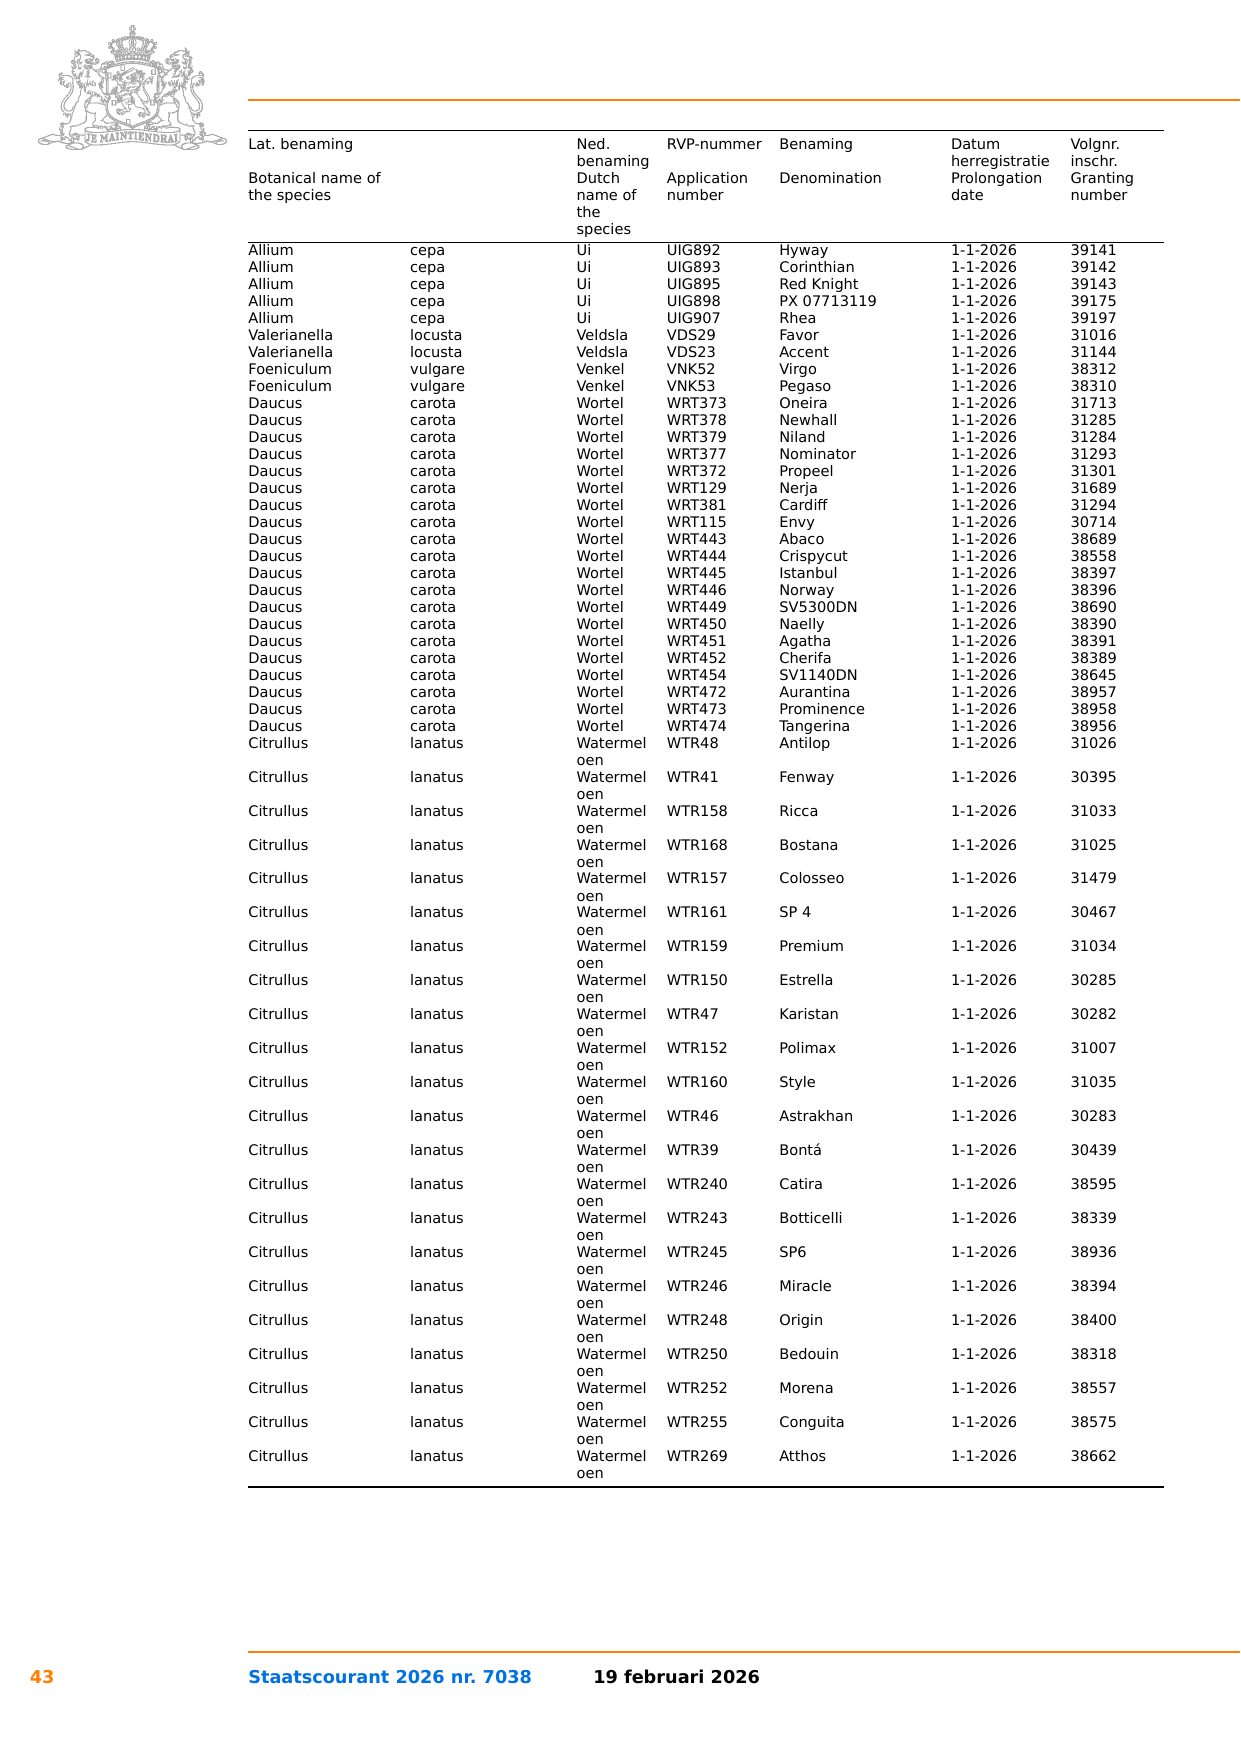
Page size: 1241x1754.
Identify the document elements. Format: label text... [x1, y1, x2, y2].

table_cell carota [404, 463, 570, 480]
table_cell Wortel [570, 667, 661, 684]
table_cell 38558 [1065, 548, 1163, 565]
table_cell Aurantina [773, 684, 945, 701]
table_cell Watermeloen [570, 769, 661, 802]
table_cell Valerianella [248, 344, 404, 361]
table_cell lanatus [404, 1244, 570, 1278]
table_cell Citrullus [248, 1414, 404, 1448]
table_cell Foeniculum [248, 361, 404, 378]
table_cell Wortel [570, 446, 661, 463]
table_cell WTR46 [661, 1108, 773, 1142]
table_cell 31301 [1065, 463, 1163, 480]
table_cell 1-1-2026 [945, 565, 1064, 582]
table_cell Watermeloen [570, 1176, 661, 1210]
table_cell Daucus [248, 463, 404, 480]
table_cell Citrullus [248, 1108, 404, 1142]
table_cell carota [404, 565, 570, 582]
table_cell Wortel [570, 412, 661, 429]
table_cell vulgare [404, 378, 570, 395]
table_cell WTR150 [661, 972, 773, 1006]
table_cell carota [404, 667, 570, 684]
table_cell UIG895 [661, 276, 773, 293]
table_cell Hyway [773, 243, 945, 259]
table_cell Daucus [248, 565, 404, 582]
table_cell Daucus [248, 582, 404, 599]
table_cell Citrullus [248, 1380, 404, 1414]
table_cell 38394 [1065, 1278, 1163, 1312]
table_cell 38958 [1065, 701, 1163, 718]
table_cell Miracle [773, 1278, 945, 1312]
table_cell 1-1-2026 [945, 1448, 1064, 1486]
table_cell vulgare [404, 361, 570, 378]
table_cell WTR48 [661, 735, 773, 768]
table_cell 31034 [1065, 938, 1163, 972]
table_cell 38318 [1065, 1346, 1163, 1380]
table_cell Citrullus [248, 836, 404, 870]
table_cell lanatus [404, 1108, 570, 1142]
table_cell 31016 [1065, 327, 1163, 344]
table_cell 30439 [1065, 1142, 1163, 1176]
table_cell 38689 [1065, 531, 1163, 548]
table_cell WTR248 [661, 1312, 773, 1346]
table_cell Watermeloen [570, 803, 661, 836]
table_cell WRT115 [661, 514, 773, 531]
table_cell Wortel [570, 480, 661, 497]
table_cell Virgo [773, 361, 945, 378]
table_cell 1-1-2026 [945, 463, 1064, 480]
picture [38, 25, 227, 150]
table_cell WRT451 [661, 633, 773, 650]
table_cell 38645 [1065, 667, 1163, 684]
table_cell lanatus [404, 1142, 570, 1176]
table_cell Watermeloen [570, 1244, 661, 1278]
table_cell 39142 [1065, 259, 1163, 276]
table_cell 1-1-2026 [945, 514, 1064, 531]
table_cell Citrullus [248, 1142, 404, 1176]
table_cell Dutch name of the species [570, 170, 661, 242]
table_cell lanatus [404, 1176, 570, 1210]
table_cell Atthos [773, 1448, 945, 1486]
table_cell WRT449 [661, 599, 773, 616]
table_cell 30282 [1065, 1006, 1163, 1040]
table_cell VNK52 [661, 361, 773, 378]
table_cell WTR245 [661, 1244, 773, 1278]
table_cell 1-1-2026 [945, 582, 1064, 599]
table_cell Daucus [248, 667, 404, 684]
table_cell Allium [248, 259, 404, 276]
table_cell Daucus [248, 480, 404, 497]
table_cell Abaco [773, 531, 945, 548]
table_cell 1-1-2026 [945, 769, 1064, 802]
table_cell WTR47 [661, 1006, 773, 1040]
table_cell 38310 [1065, 378, 1163, 395]
table_cell 1-1-2026 [945, 293, 1064, 310]
table_header Ned. benaming [570, 131, 661, 169]
table_cell carota [404, 497, 570, 514]
table_cell Wortel [570, 582, 661, 599]
table_cell Watermeloen [570, 836, 661, 870]
table_cell Veldsla [570, 327, 661, 344]
table_cell SP6 [773, 1244, 945, 1278]
table_cell WTR243 [661, 1210, 773, 1244]
table_cell 31026 [1065, 735, 1163, 768]
table_cell 38956 [1065, 718, 1163, 734]
table_cell 38936 [1065, 1244, 1163, 1278]
table_cell lanatus [404, 904, 570, 938]
table_cell 31285 [1065, 412, 1163, 429]
table_cell Prominence [773, 701, 945, 718]
table_cell WRT378 [661, 412, 773, 429]
table_header Volgnr. inschr. [1065, 131, 1163, 169]
table_cell carota [404, 616, 570, 633]
table_cell 39175 [1065, 293, 1163, 310]
table_cell 1-1-2026 [945, 650, 1064, 667]
table_cell 1-1-2026 [945, 616, 1064, 633]
table_cell WTR152 [661, 1040, 773, 1074]
table_cell WRT474 [661, 718, 773, 734]
table_cell WTR168 [661, 836, 773, 870]
table_cell 30467 [1065, 904, 1163, 938]
table_cell Application number [661, 170, 773, 242]
table_cell 1-1-2026 [945, 548, 1064, 565]
table_cell WRT377 [661, 446, 773, 463]
table_cell 1-1-2026 [945, 446, 1064, 463]
table_cell Bontá [773, 1142, 945, 1176]
table_cell Veldsla [570, 344, 661, 361]
table_cell 1-1-2026 [945, 1142, 1064, 1176]
table_cell lanatus [404, 836, 570, 870]
table_cell Citrullus [248, 1244, 404, 1278]
table_cell 1-1-2026 [945, 803, 1064, 836]
table_cell Wortel [570, 514, 661, 531]
table_cell Watermeloen [570, 1108, 661, 1142]
table_cell Tangerina [773, 718, 945, 734]
table_cell SP 4 [773, 904, 945, 938]
table_cell WTR269 [661, 1448, 773, 1486]
table_cell Watermeloen [570, 1074, 661, 1108]
table_cell 1-1-2026 [945, 1210, 1064, 1244]
table_cell Wortel [570, 701, 661, 718]
table_cell Wortel [570, 531, 661, 548]
table_cell 1-1-2026 [945, 701, 1064, 718]
table_cell Citrullus [248, 769, 404, 802]
table_cell 1-1-2026 [945, 1312, 1064, 1346]
table_cell WTR159 [661, 938, 773, 972]
table_cell Watermeloen [570, 1210, 661, 1244]
table_cell Allium [248, 243, 404, 259]
table_cell 1-1-2026 [945, 836, 1064, 870]
table_cell 39141 [1065, 243, 1163, 259]
table_cell 31144 [1065, 344, 1163, 361]
table_cell Ui [570, 259, 661, 276]
table_cell 38400 [1065, 1312, 1163, 1346]
table_cell WTR250 [661, 1346, 773, 1380]
table_cell Foeniculum [248, 378, 404, 395]
table_cell WTR41 [661, 769, 773, 802]
table_cell lanatus [404, 1074, 570, 1108]
table_cell Accent [773, 344, 945, 361]
table_cell 30714 [1065, 514, 1163, 531]
table_cell 1-1-2026 [945, 1414, 1064, 1448]
table_cell Daucus [248, 446, 404, 463]
table_cell 38312 [1065, 361, 1163, 378]
table_cell Prolongation date [945, 170, 1064, 242]
table_cell Red Knight [773, 276, 945, 293]
table_cell WRT472 [661, 684, 773, 701]
table_cell 1-1-2026 [945, 344, 1064, 361]
table_cell Watermeloen [570, 1380, 661, 1414]
table_cell Rhea [773, 310, 945, 327]
table_cell Watermeloen [570, 1142, 661, 1176]
table_cell lanatus [404, 1414, 570, 1448]
table_cell WRT373 [661, 395, 773, 412]
table_cell Botanical name of the species [248, 170, 404, 242]
table_cell Allium [248, 310, 404, 327]
table_cell lanatus [404, 1346, 570, 1380]
table_cell lanatus [404, 1278, 570, 1312]
table_cell Citrullus [248, 803, 404, 836]
table_cell Citrullus [248, 1448, 404, 1486]
table_cell 1-1-2026 [945, 429, 1064, 446]
table_cell WTR246 [661, 1278, 773, 1312]
table_cell Daucus [248, 616, 404, 633]
table_cell 1-1-2026 [945, 497, 1064, 514]
table_cell 1-1-2026 [945, 1278, 1064, 1312]
table_cell Premium [773, 938, 945, 972]
table_cell Agatha [773, 633, 945, 650]
table_cell Watermeloen [570, 1006, 661, 1040]
table_cell lanatus [404, 735, 570, 768]
table_cell 31033 [1065, 803, 1163, 836]
table_cell WRT452 [661, 650, 773, 667]
table_cell Ricca [773, 803, 945, 836]
table_cell Pegaso [773, 378, 945, 395]
table_cell carota [404, 548, 570, 565]
table_cell Style [773, 1074, 945, 1108]
table_cell lanatus [404, 870, 570, 904]
table_cell 31294 [1065, 497, 1163, 514]
table_cell Watermeloen [570, 1414, 661, 1448]
table_cell WTR160 [661, 1074, 773, 1108]
table_cell lanatus [404, 1448, 570, 1486]
table_cell 38690 [1065, 599, 1163, 616]
table_cell WRT473 [661, 701, 773, 718]
table_cell 31025 [1065, 836, 1163, 870]
table_cell PX 07713119 [773, 293, 945, 310]
table_cell Citrullus [248, 1346, 404, 1380]
table_cell 1-1-2026 [945, 718, 1064, 734]
table_cell lanatus [404, 1380, 570, 1414]
table_cell cepa [404, 259, 570, 276]
table_cell Citrullus [248, 1312, 404, 1346]
table_cell Daucus [248, 531, 404, 548]
table_cell Daucus [248, 599, 404, 616]
table_cell WRT443 [661, 531, 773, 548]
table_cell 1-1-2026 [945, 667, 1064, 684]
table_cell Origin [773, 1312, 945, 1346]
table_cell Watermeloen [570, 1312, 661, 1346]
table_cell Wortel [570, 395, 661, 412]
table_cell Corinthian [773, 259, 945, 276]
table_cell 1-1-2026 [945, 378, 1064, 395]
table_cell Naelly [773, 616, 945, 633]
table_cell Watermeloen [570, 904, 661, 938]
table_cell Denomination [773, 170, 945, 242]
table_cell 1-1-2026 [945, 243, 1064, 259]
table_cell carota [404, 429, 570, 446]
table_cell 31284 [1065, 429, 1163, 446]
table_cell Daucus [248, 650, 404, 667]
table_cell Karistan [773, 1006, 945, 1040]
table_cell Venkel [570, 378, 661, 395]
table_cell 1-1-2026 [945, 310, 1064, 327]
table_cell Watermeloen [570, 938, 661, 972]
table_cell locusta [404, 344, 570, 361]
table_cell Venkel [570, 361, 661, 378]
table_cell 1-1-2026 [945, 1380, 1064, 1414]
table_cell 1-1-2026 [945, 1006, 1064, 1040]
table_cell Watermeloen [570, 1040, 661, 1074]
table_cell 1-1-2026 [945, 972, 1064, 1006]
table_cell 31293 [1065, 446, 1163, 463]
table_cell Daucus [248, 429, 404, 446]
table_cell 1-1-2026 [945, 684, 1064, 701]
table_cell lanatus [404, 1210, 570, 1244]
table_cell Wortel [570, 429, 661, 446]
table_cell carota [404, 480, 570, 497]
table_cell 39143 [1065, 276, 1163, 293]
table_cell Daucus [248, 514, 404, 531]
table_cell Citrullus [248, 1210, 404, 1244]
table_cell 30285 [1065, 972, 1163, 1006]
table_cell Valerianella [248, 327, 404, 344]
table_cell 39197 [1065, 310, 1163, 327]
table_cell SV5300DN [773, 599, 945, 616]
table_cell SV1140DN [773, 667, 945, 684]
table_cell 38396 [1065, 582, 1163, 599]
table_cell Citrullus [248, 870, 404, 904]
table_cell 38339 [1065, 1210, 1163, 1244]
table_cell Granting number [1065, 170, 1163, 242]
table_cell Bedouin [773, 1346, 945, 1380]
table_cell Cherifa [773, 650, 945, 667]
table_cell Daucus [248, 548, 404, 565]
table_cell 1-1-2026 [945, 1040, 1064, 1074]
table_cell WRT381 [661, 497, 773, 514]
table_cell 1-1-2026 [945, 870, 1064, 904]
table_cell WRT446 [661, 582, 773, 599]
table_cell Watermeloen [570, 735, 661, 768]
table_cell WRT445 [661, 565, 773, 582]
table_cell 38389 [1065, 650, 1163, 667]
table_cell 1-1-2026 [945, 735, 1064, 768]
table_cell 1-1-2026 [945, 276, 1064, 293]
table_cell Favor [773, 327, 945, 344]
table_cell Wortel [570, 616, 661, 633]
table_cell 1-1-2026 [945, 1244, 1064, 1278]
table_cell Daucus [248, 633, 404, 650]
table_cell 30395 [1065, 769, 1163, 802]
table_cell lanatus [404, 1040, 570, 1074]
table_cell lanatus [404, 1312, 570, 1346]
table_cell WRT454 [661, 667, 773, 684]
table_cell 31035 [1065, 1074, 1163, 1108]
table_cell Ui [570, 310, 661, 327]
table_cell carota [404, 531, 570, 548]
table_cell Bostana [773, 836, 945, 870]
table_cell Istanbul [773, 565, 945, 582]
table_cell Wortel [570, 684, 661, 701]
table_cell lanatus [404, 1006, 570, 1040]
table_cell 1-1-2026 [945, 1346, 1064, 1380]
table_cell carota [404, 701, 570, 718]
table_cell carota [404, 684, 570, 701]
table_cell VDS23 [661, 344, 773, 361]
table_cell Citrullus [248, 1006, 404, 1040]
table_cell Oneira [773, 395, 945, 412]
table_cell Citrullus [248, 972, 404, 1006]
table_cell WRT444 [661, 548, 773, 565]
table_cell Daucus [248, 395, 404, 412]
table_cell 1-1-2026 [945, 412, 1064, 429]
table_cell Fenway [773, 769, 945, 802]
table_cell Daucus [248, 701, 404, 718]
table_cell carota [404, 599, 570, 616]
table_cell Wortel [570, 650, 661, 667]
table_cell Watermeloen [570, 1278, 661, 1312]
table_cell Citrullus [248, 735, 404, 768]
table_cell carota [404, 514, 570, 531]
table_cell Watermeloen [570, 870, 661, 904]
table_cell carota [404, 650, 570, 667]
table_cell Catira [773, 1176, 945, 1210]
table_cell Ui [570, 276, 661, 293]
table_cell WTR240 [661, 1176, 773, 1210]
table_header Datum herregistratie [945, 131, 1064, 169]
table_cell 1-1-2026 [945, 1176, 1064, 1210]
table_cell WTR39 [661, 1142, 773, 1176]
table_cell 31689 [1065, 480, 1163, 497]
table_cell Wortel [570, 497, 661, 514]
table_cell Crispycut [773, 548, 945, 565]
table_cell Allium [248, 293, 404, 310]
table_header Lat. benaming [248, 131, 404, 169]
table_cell Wortel [570, 718, 661, 734]
table_cell 38662 [1065, 1448, 1163, 1486]
table_cell Citrullus [248, 938, 404, 972]
table_cell lanatus [404, 769, 570, 802]
table_cell lanatus [404, 803, 570, 836]
table_cell WTR255 [661, 1414, 773, 1448]
table_cell UIG893 [661, 259, 773, 276]
table_cell Allium [248, 276, 404, 293]
table_cell Watermeloen [570, 1448, 661, 1486]
table_cell Watermeloen [570, 972, 661, 1006]
table_cell 1-1-2026 [945, 904, 1064, 938]
table_cell Citrullus [248, 904, 404, 938]
table_cell VDS29 [661, 327, 773, 344]
table_cell Newhall [773, 412, 945, 429]
table_cell WTR158 [661, 803, 773, 836]
table_cell cepa [404, 293, 570, 310]
table_cell Norway [773, 582, 945, 599]
table_cell Wortel [570, 548, 661, 565]
table_cell cepa [404, 276, 570, 293]
table_cell UIG907 [661, 310, 773, 327]
table_cell Citrullus [248, 1278, 404, 1312]
table_cell 1-1-2026 [945, 938, 1064, 972]
table_cell 38557 [1065, 1380, 1163, 1414]
table_cell 1-1-2026 [945, 361, 1064, 378]
table_cell Estrella [773, 972, 945, 1006]
table_cell 1-1-2026 [945, 327, 1064, 344]
table_cell WRT129 [661, 480, 773, 497]
table_cell 31479 [1065, 870, 1163, 904]
table_cell 30283 [1065, 1108, 1163, 1142]
table_header RVP-nummer [661, 131, 773, 169]
table_cell 31713 [1065, 395, 1163, 412]
table_cell carota [404, 395, 570, 412]
table_cell Wortel [570, 565, 661, 582]
table_cell [404, 170, 570, 242]
table_cell Citrullus [248, 1176, 404, 1210]
table_cell VNK53 [661, 378, 773, 395]
table_cell 1-1-2026 [945, 480, 1064, 497]
table_cell UIG892 [661, 243, 773, 259]
table_cell 38595 [1065, 1176, 1163, 1210]
table_cell lanatus [404, 972, 570, 1006]
table_cell locusta [404, 327, 570, 344]
table_cell Ui [570, 293, 661, 310]
table_cell 38575 [1065, 1414, 1163, 1448]
table_cell 1-1-2026 [945, 531, 1064, 548]
table_cell Cardiff [773, 497, 945, 514]
table_cell lanatus [404, 938, 570, 972]
table_cell Daucus [248, 718, 404, 734]
table_cell Antilop [773, 735, 945, 768]
table_cell WRT379 [661, 429, 773, 446]
table_cell Polimax [773, 1040, 945, 1074]
table_cell Propeel [773, 463, 945, 480]
table_cell carota [404, 446, 570, 463]
table_cell Botticelli [773, 1210, 945, 1244]
table_cell carota [404, 633, 570, 650]
table_cell Daucus [248, 497, 404, 514]
table_cell Conguita [773, 1414, 945, 1448]
table_cell WTR252 [661, 1380, 773, 1414]
table_cell cepa [404, 310, 570, 327]
table_cell Watermeloen [570, 1346, 661, 1380]
table_cell Wortel [570, 463, 661, 480]
table_cell Daucus [248, 412, 404, 429]
table_cell 1-1-2026 [945, 1074, 1064, 1108]
table_cell WRT372 [661, 463, 773, 480]
table_cell Nominator [773, 446, 945, 463]
table_cell Wortel [570, 599, 661, 616]
table_cell 1-1-2026 [945, 395, 1064, 412]
table_cell WTR157 [661, 870, 773, 904]
table_cell 1-1-2026 [945, 599, 1064, 616]
table_cell Astrakhan [773, 1108, 945, 1142]
table_cell Citrullus [248, 1040, 404, 1074]
table_cell Niland [773, 429, 945, 446]
table_cell 38391 [1065, 633, 1163, 650]
table_cell 38390 [1065, 616, 1163, 633]
table_cell carota [404, 582, 570, 599]
table_cell carota [404, 718, 570, 734]
table_cell Ui [570, 243, 661, 259]
table_header Benaming [773, 131, 945, 169]
table_cell WTR161 [661, 904, 773, 938]
table_cell UIG898 [661, 293, 773, 310]
table_cell WRT450 [661, 616, 773, 633]
table_cell Colosseo [773, 870, 945, 904]
table_cell Morena [773, 1380, 945, 1414]
table_cell 1-1-2026 [945, 259, 1064, 276]
table_cell Daucus [248, 684, 404, 701]
table_cell 38957 [1065, 684, 1163, 701]
table_header [404, 131, 570, 169]
table_cell carota [404, 412, 570, 429]
table_cell 38397 [1065, 565, 1163, 582]
table_cell Nerja [773, 480, 945, 497]
table_cell 31007 [1065, 1040, 1163, 1074]
table_cell Citrullus [248, 1074, 404, 1108]
table_cell Wortel [570, 633, 661, 650]
table_cell Envy [773, 514, 945, 531]
table_cell cepa [404, 243, 570, 259]
table_cell 1-1-2026 [945, 633, 1064, 650]
table_cell 1-1-2026 [945, 1108, 1064, 1142]
